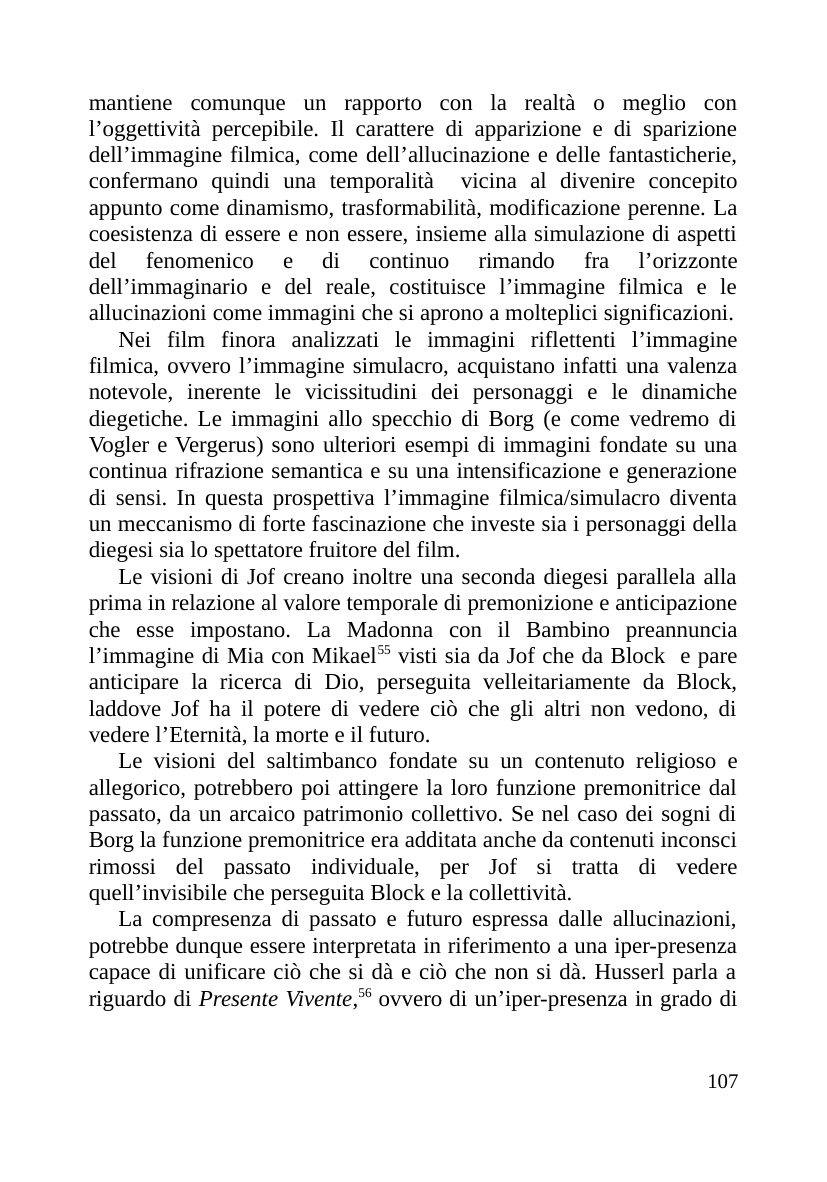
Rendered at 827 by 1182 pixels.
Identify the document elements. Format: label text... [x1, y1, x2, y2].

text Nei film finora analizzati le immagini riflettenti l’immagine filmica, ovvero l’immagine simulacro, acquistano infatti una valenza notevole, inerente le vicissitudini dei personaggi e le dinamiche diegetiche. Le immagini allo specchio di Borg (e come vedremo di Vogler e Vergerus) sono ulteriori esempi di immagini fondate su una continua rifrazione semantica e su una intensificazione e generazione di sensi. In questa prospettiva l’immagine filmica/simulacro diventa un meccanismo di forte fascinazione che investe sia i personaggi della diegesi sia lo spettatore fruitore del film. [88, 326, 738, 563]
text La compresenza di passato e futuro espressa dalle allucinazioni, potrebbe dunque essere interpretata in riferimento a una iper-presenza capace di unificare ciò che si dà e ciò che non si dà. Husserl parla a riguardo di Presente Vivente,56 ovvero di un’iper-presenza in grado di [88, 906, 738, 1011]
text Le visioni del saltimbanco fondate su un contenuto religioso e allegorico, potrebbero poi attingere la loro funzione premonitrice dal passato, da un arcaico patrimonio collettivo. Se nel caso dei sogni di Borg la funzione premonitrice era additata anche da contenuti inconsci rimossi del passato individuale, per Jof si tratta di vedere quell’invisibile che perseguita Block e la collettività. [88, 747, 738, 906]
text Le visioni di Jof creano inoltre una seconda diegesi parallela alla prima in relazione al valore temporale di premonizione e anticipazione che esse impostano. La Madonna con il Bambino preannuncia l’immagine di Mia con Mikael55 visti sia da Jof che da Block e pare anticipare la ricerca di Dio, perseguita velleitariamente da Block, laddove Jof ha il potere di vedere ciò che gli altri non vedono, di vedere l’Eternità, la morte e il futuro. [88, 563, 738, 747]
text mantiene comunque un rapporto con la realtà o meglio con l’oggettività percepibile. Il carattere di apparizione e di sparizione dell’immagine filmica, come dell’allucinazione e delle fantasticherie, confermano quindi una temporalità vicina al divenire concepito appunto come dinamismo, trasformabilità, modificazione perenne. La coesistenza di essere e non essere, insieme alla simulazione di aspetti del fenomenico e di continuo rimando fra l’orizzonte dell’immaginario e del reale, costituisce l’immagine filmica e le allucinazioni come immagini che si aprono a molteplici significazioni. [88, 88, 738, 326]
